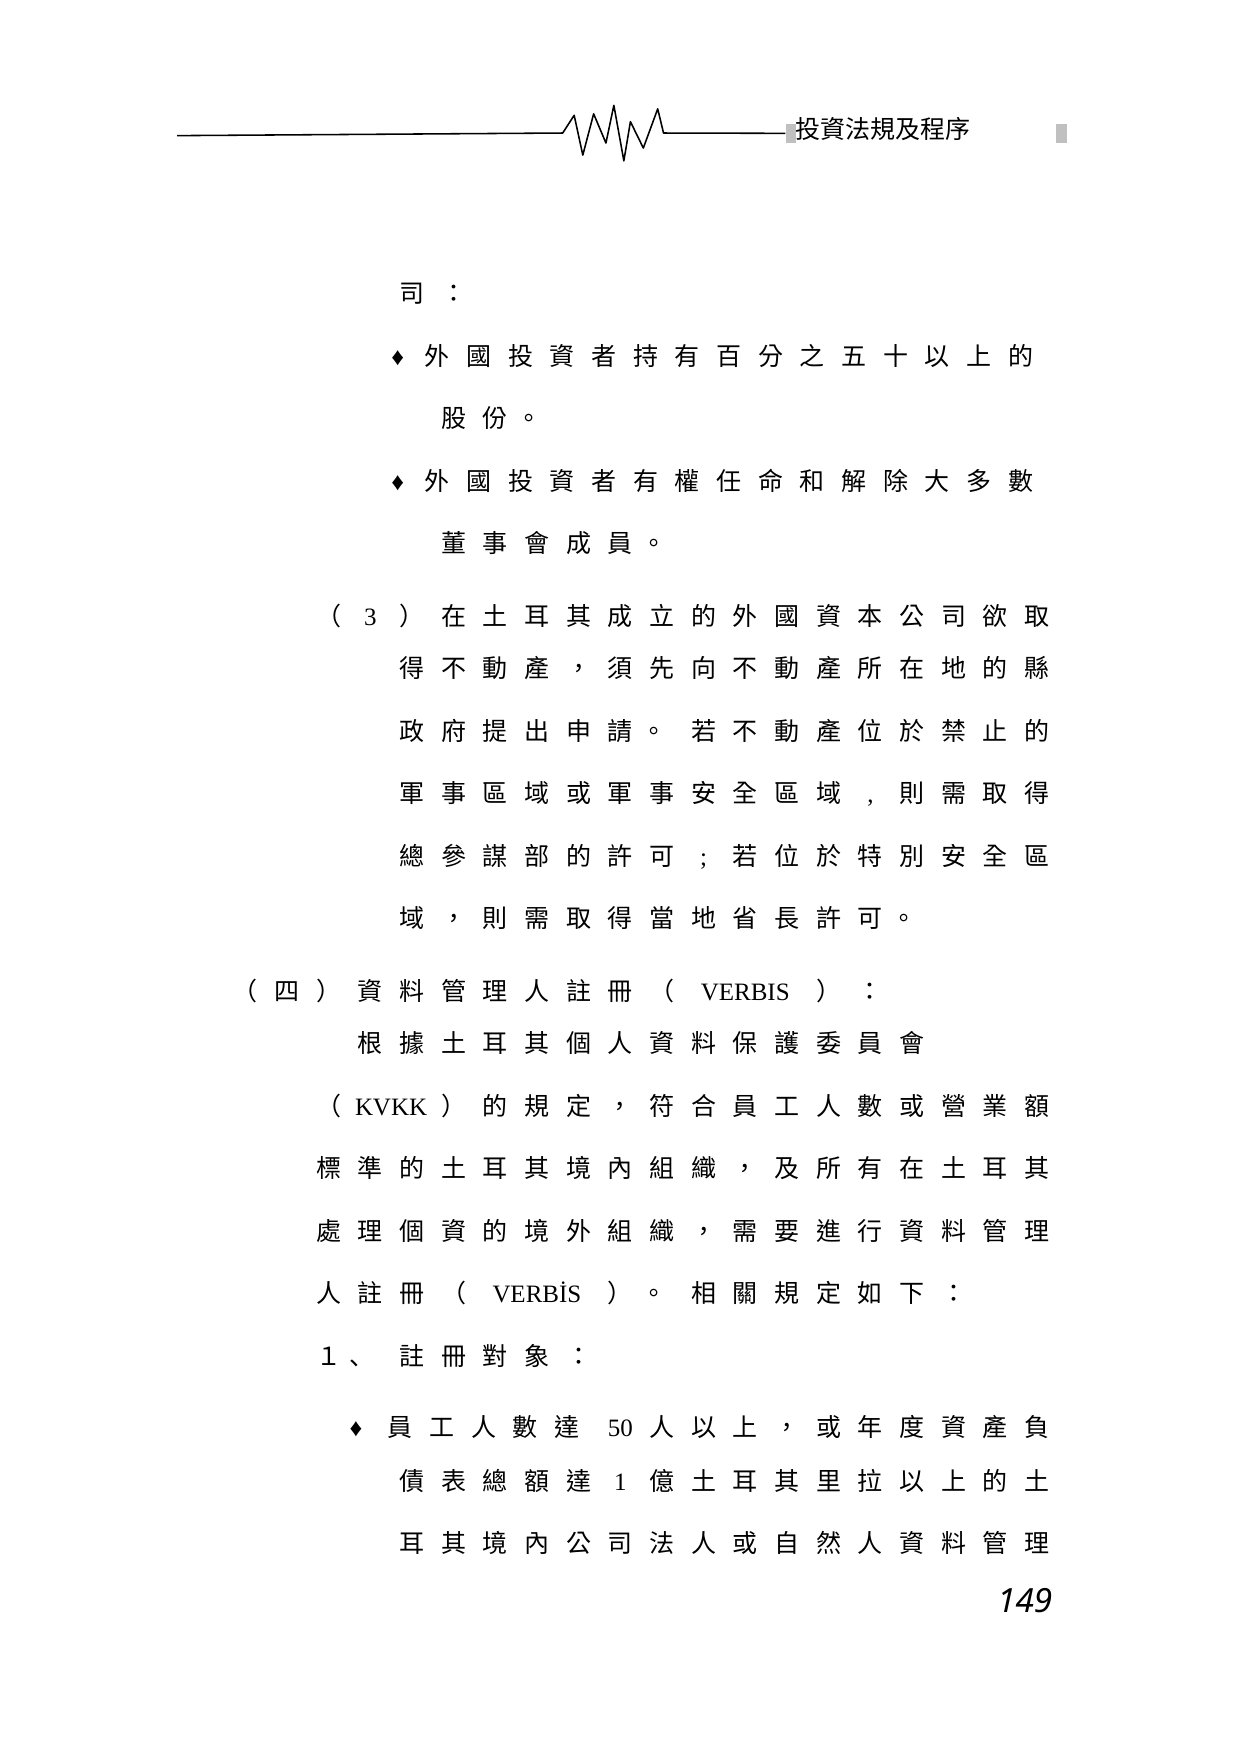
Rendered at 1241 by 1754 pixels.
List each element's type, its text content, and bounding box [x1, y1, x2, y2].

text １、註冊對象： [281, 1313, 1058, 1375]
text 根據土耳其個人資料保護委員會（KVKK）的規定，符合員工人數或營業額標準的土耳其境內組織，及所有在土耳其處理個資的境外組織，需要進行資料管理人註冊（VERBİS）。相關規定如下： [281, 1000, 1058, 1313]
text ♦ 員工人數達50人以上，或年度資產負債表總額達1億土耳其里拉以上的土耳其境內公司法人或自然人資料管理 [342, 1375, 1058, 1563]
text （3）在土耳其成立的外國資本公司欲取得不動產，須先向不動產所在地的縣政府提出申請。若不動產位於禁止的軍事區域或軍事安全區域,則需取得總參謀部的許可;若位於特別安全區域，則需取得當地省長許可。 [306, 563, 1058, 938]
text 司： [306, 250, 1058, 313]
text ♦ 外國投資者持有百分之五十以上的股份。 [379, 313, 1058, 438]
text （四）資料管理人註冊（VERBIS）： [207, 938, 1058, 1000]
text ♦ 外國投資者有權任命和解除大多數董事會成員。 [379, 438, 1058, 563]
